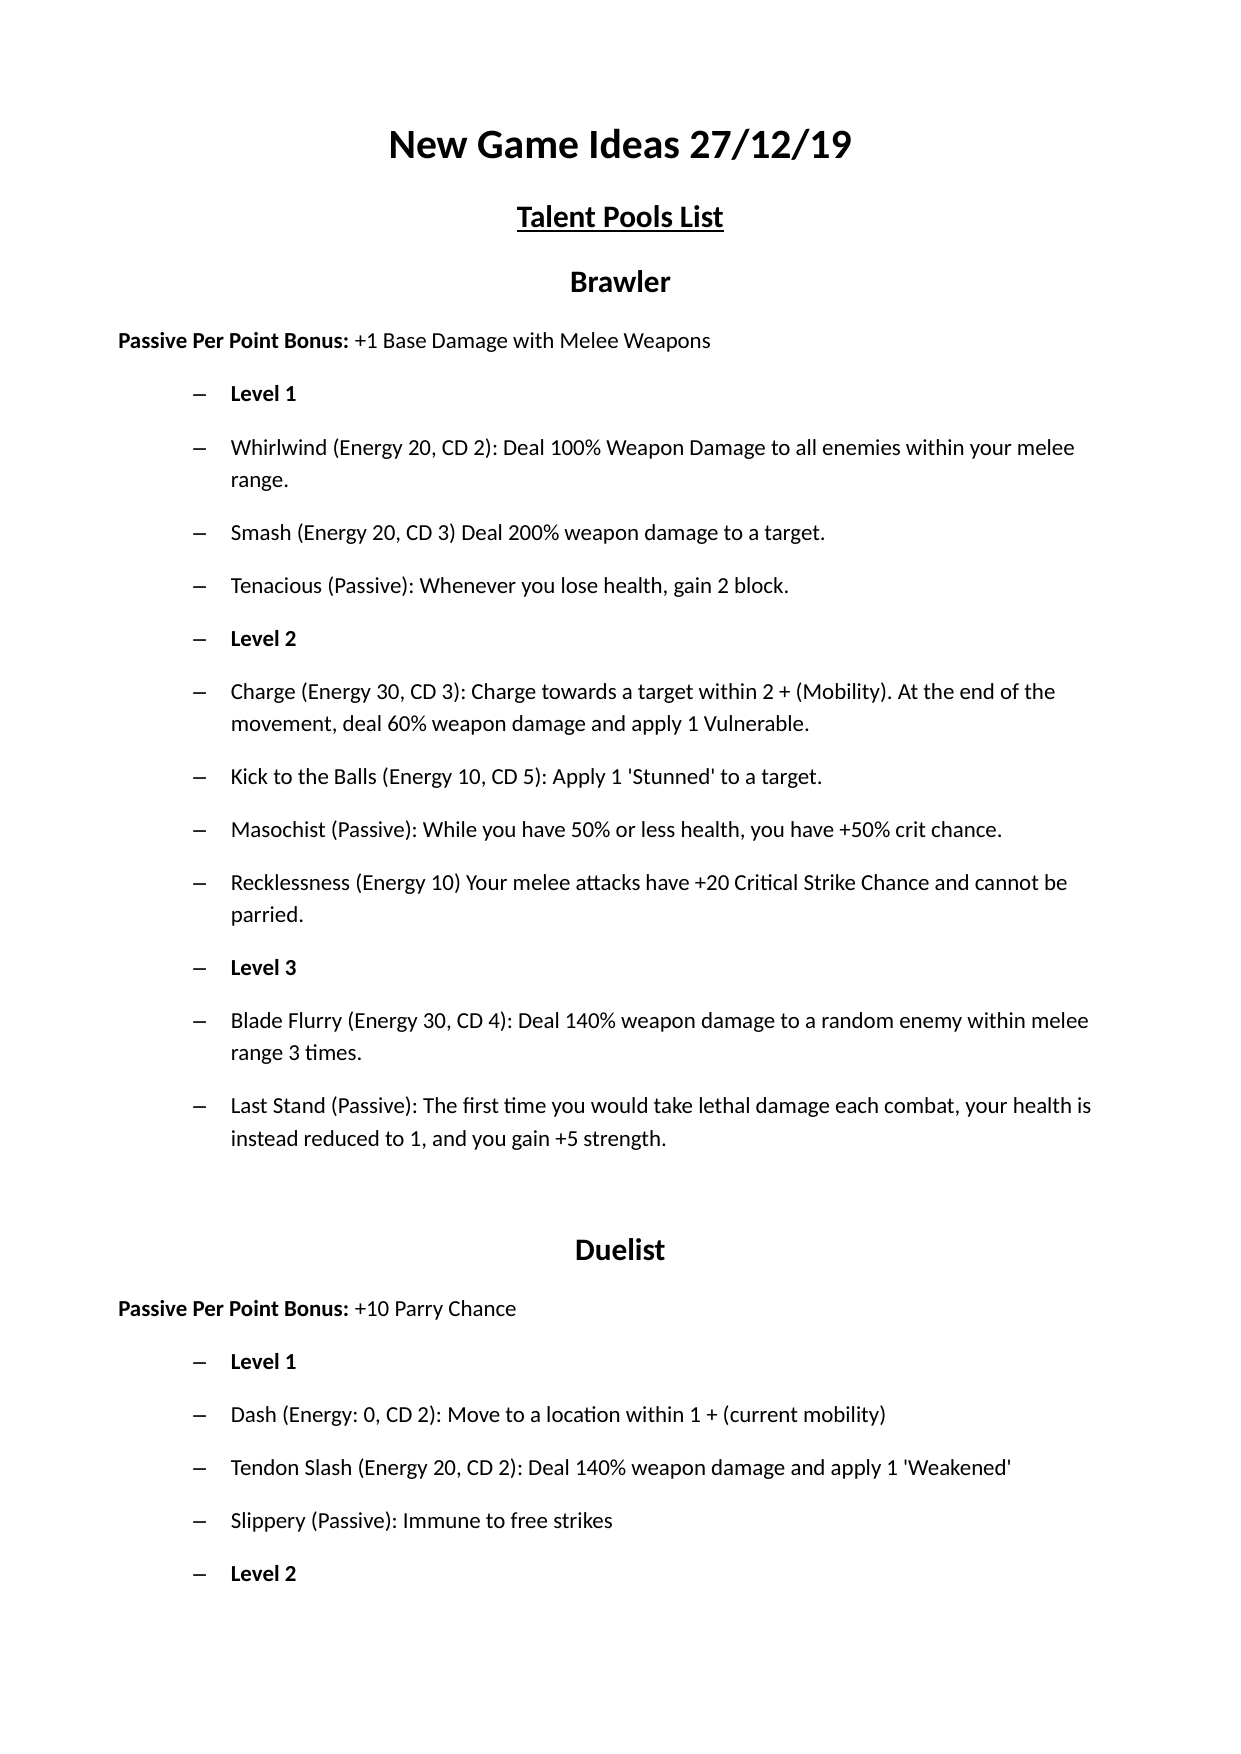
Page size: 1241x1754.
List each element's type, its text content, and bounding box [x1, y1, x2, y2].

list Level 2 [193, 624, 1122, 652]
list Tendon Slash (Energy 20, CD 2): Deal 140% weapon damage and apply 1 'Weakened' [193, 1453, 1122, 1481]
text Brawler [118, 262, 1122, 300]
list Level 1 [193, 1347, 1122, 1375]
list Level 1 [193, 379, 1122, 408]
text New Game Ideas 27/12/19 [118, 118, 1122, 169]
list Recklessness (Energy 10) Your melee attacks have +20 Critical Strike Chance and cannot be parried. [193, 868, 1122, 928]
list Level 2 [193, 1559, 1122, 1587]
text Talent Pools List [118, 197, 1122, 236]
list Charge (Energy 30, CD 3): Charge towards a target within 2 + (Mobility). At the end of the movement, deal 60% weapon damage and apply 1 Vulnerable. [193, 677, 1122, 737]
text Passive Per Point Bonus: +1 Base Damage with Melee Weapons [118, 327, 1122, 354]
list Smash (Energy 20, CD 3) Deal 200% weapon damage to a target. [193, 518, 1122, 546]
list Level 3 [193, 953, 1122, 981]
list Slippery (Passive): Immune to free strikes [193, 1506, 1122, 1534]
text Passive Per Point Bonus: +10 Parry Chance [118, 1294, 1122, 1322]
list Kick to the Balls (Energy 10, CD 5): Apply 1 'Stunned' to a target. [193, 762, 1122, 790]
list Blade Flurry (Energy 30, CD 4): Deal 140% weapon damage to a random enemy within melee range 3 times. [193, 1006, 1122, 1067]
list Masochist (Passive): While you have 50% or less health, you have +50% crit chance. [193, 815, 1122, 843]
list Dash (Energy: 0, CD 2): Move to a location within 1 + (current mobility) [193, 1400, 1122, 1428]
text Duelist [118, 1230, 1122, 1268]
list Last Stand (Passive): The first time you would take lethal damage each combat, your health is instead reduced to 1, and you gain +5 strength. [193, 1092, 1122, 1152]
list Whirlwind (Energy 20, CD 2): Deal 100% Weapon Damage to all enemies within your melee range. [193, 433, 1122, 493]
list Tenacious (Passive): Whenever you lose health, gain 2 block. [193, 571, 1122, 599]
